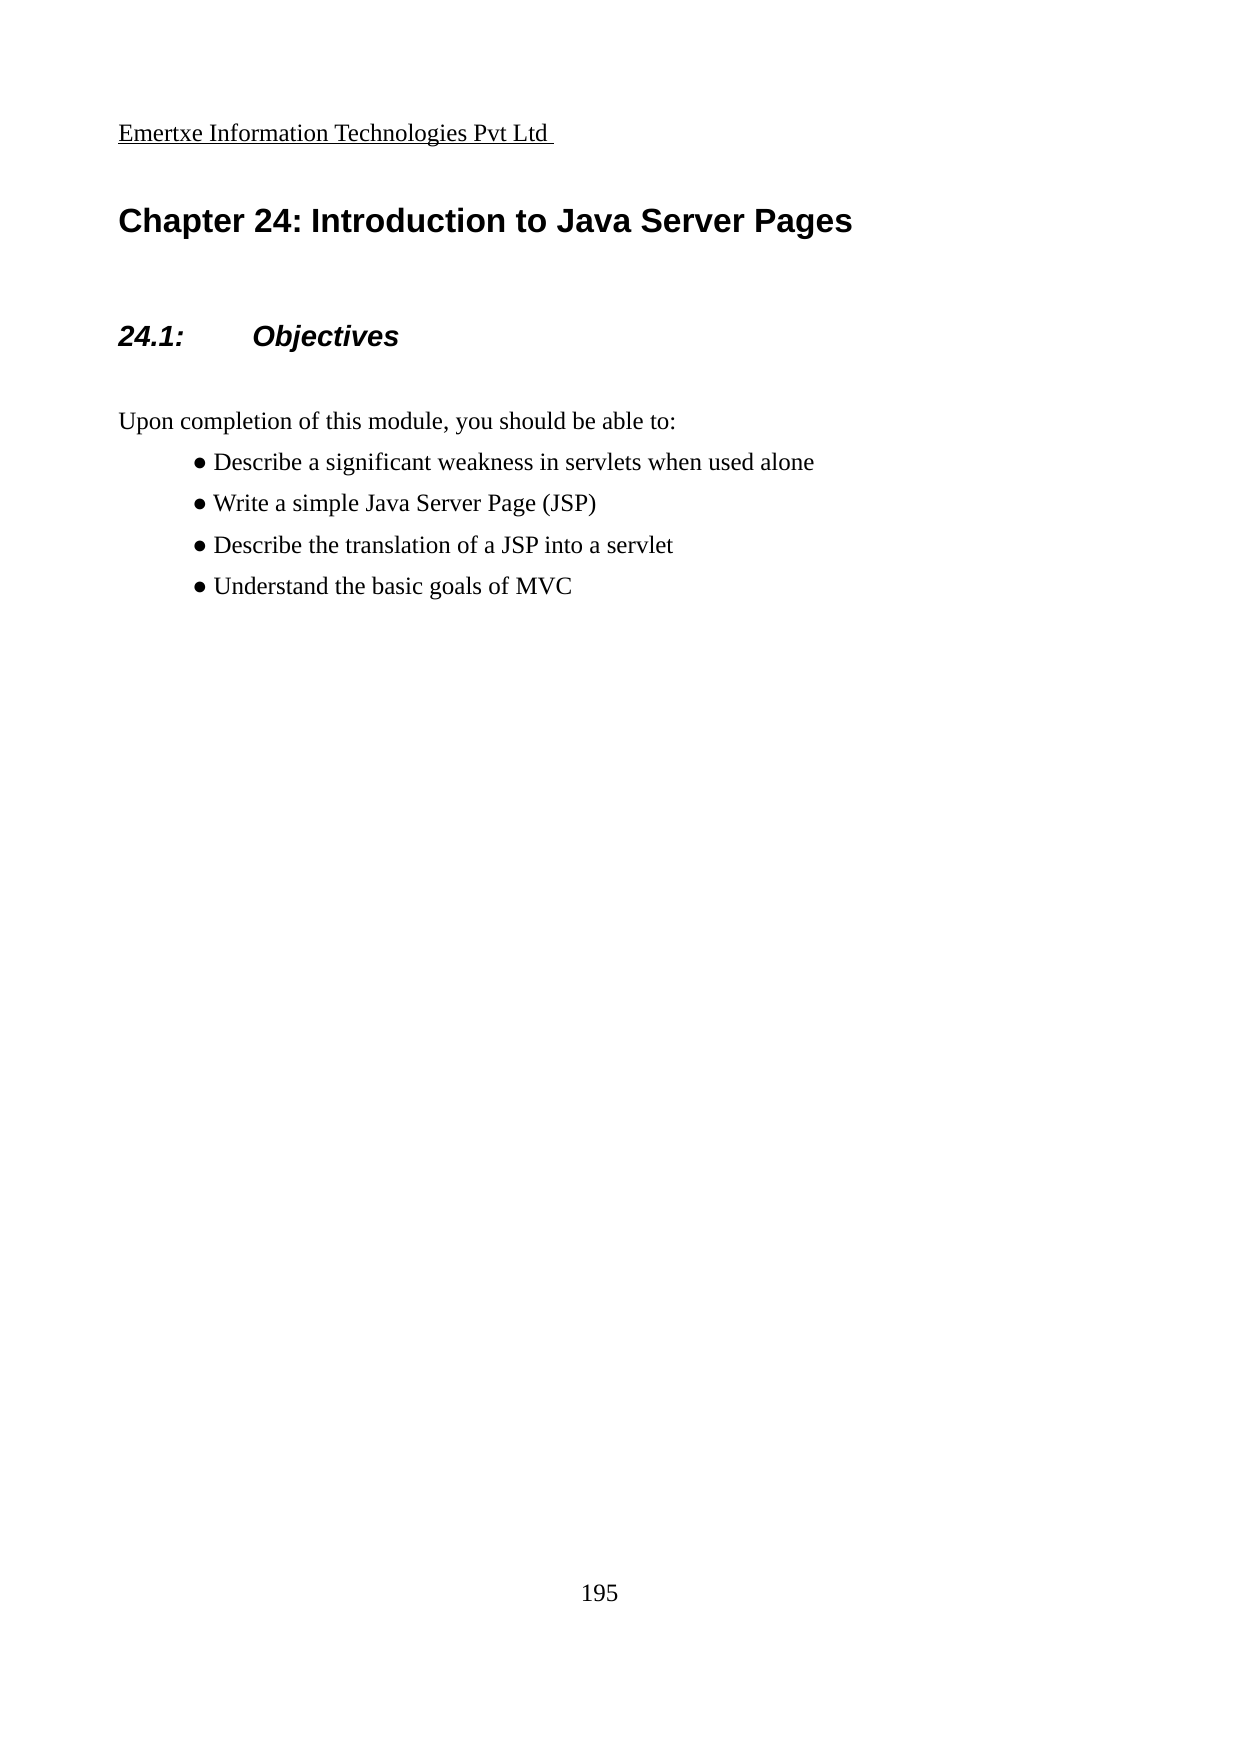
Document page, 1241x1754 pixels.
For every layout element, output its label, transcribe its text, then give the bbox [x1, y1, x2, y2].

text ● Write a simple Java Server Page (JSP) [118, 488, 1122, 517]
text ● Understand the basic goals of MVC [118, 571, 1122, 600]
text ● Describe a significant weakness in servlets when used alone [118, 447, 1122, 476]
text ● Describe the translation of a JSP into a servlet [118, 530, 1122, 558]
text Upon completion of this module, you should be able to: [118, 406, 1122, 435]
subtitle Introduction to Java Server Pages [118, 201, 1122, 240]
subtitle Objectives [118, 319, 1122, 352]
